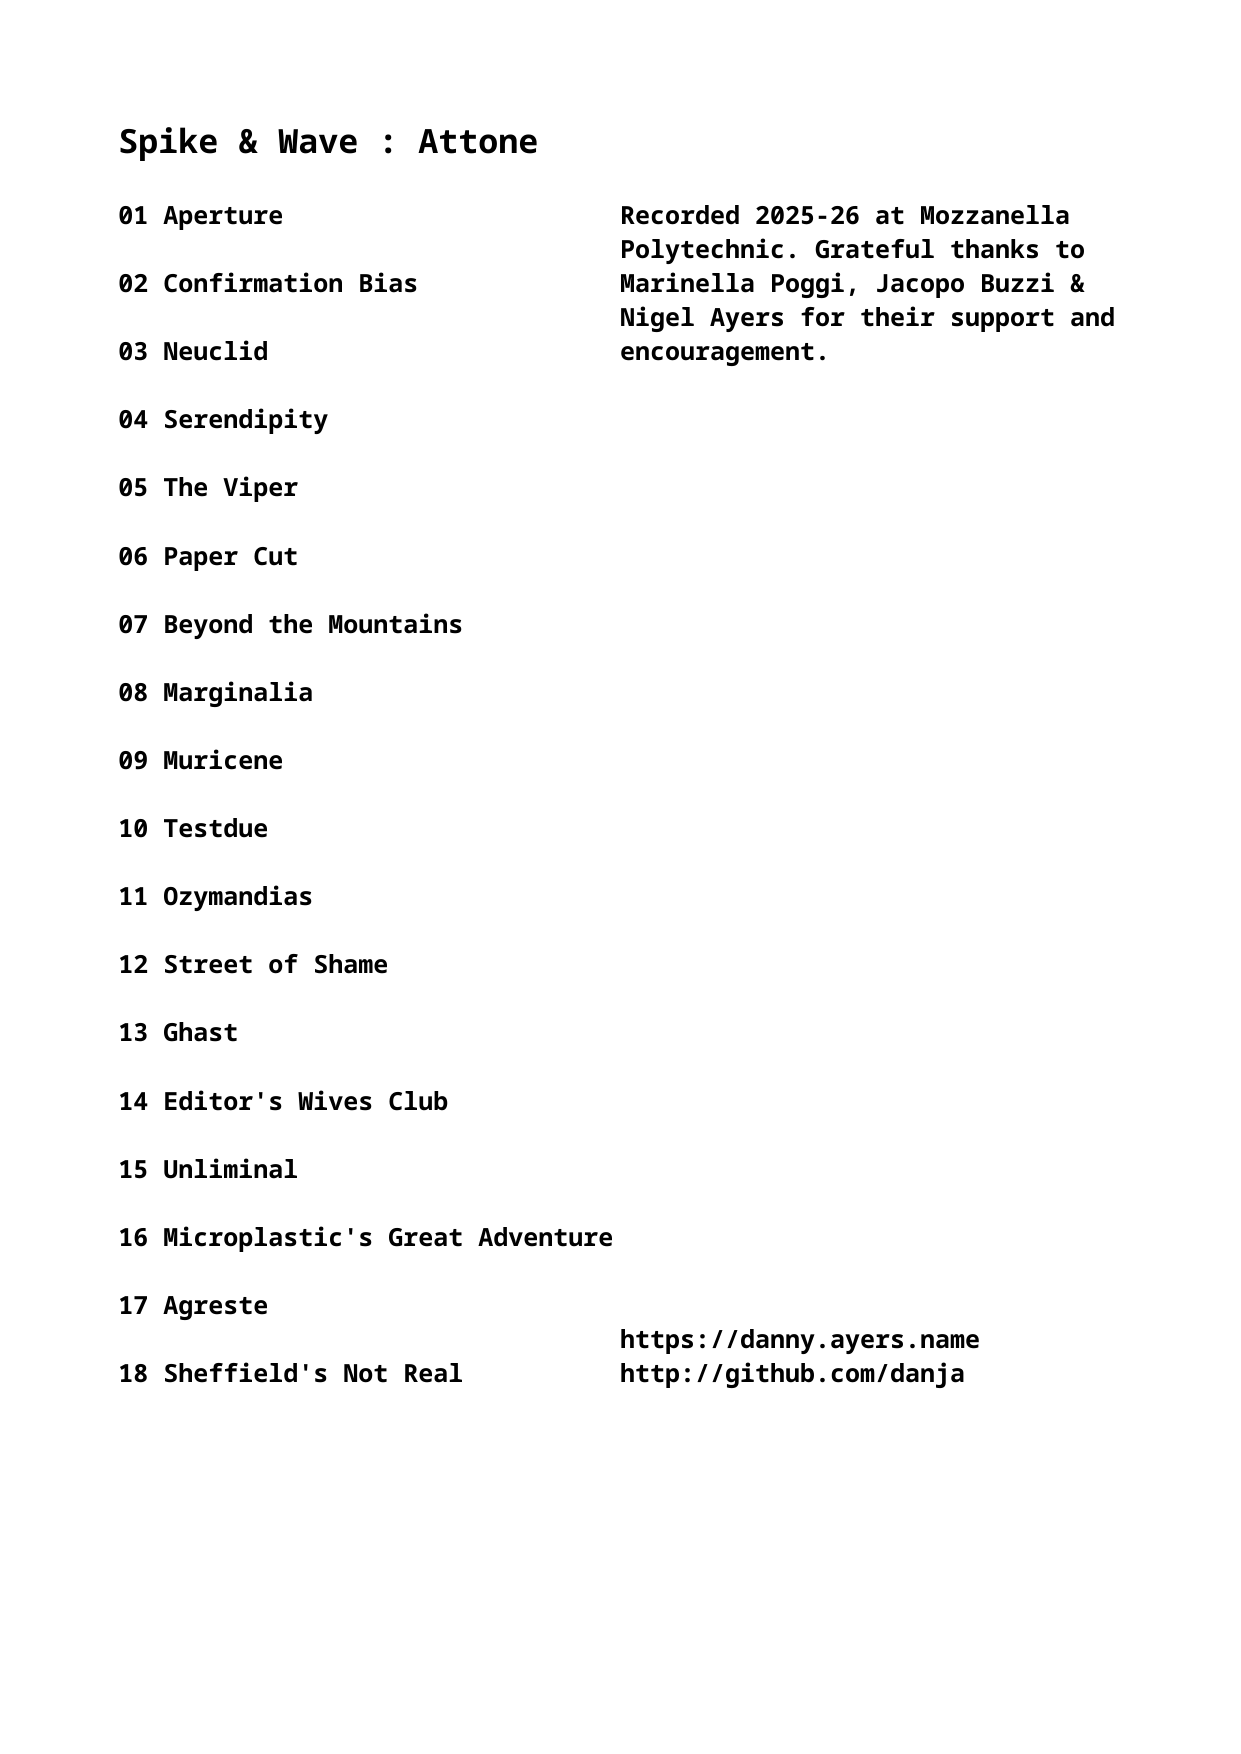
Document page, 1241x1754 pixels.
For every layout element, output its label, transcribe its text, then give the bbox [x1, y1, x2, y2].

table_header 01 Aperture 02 Confirmation Bias 03 Neuclid 04 Serendipity 05 The Viper 06 Paper Cut 07 Beyond the Mountains 08 Marginalia 09 Muricene 10 Testdue 11 Ozymandias 12 Street of Shame 13 Ghast 14 Editor's Wives Club 15 Unliminal 16 Microplastic's Great Adventure 17 Agreste 18 Sheffield's Not Real [118, 198, 620, 1424]
text Spike & Wave : Attone [118, 118, 1122, 163]
table_header Recorded 2025-26 at Mozzanella Polytechnic. Grateful thanks to Marinella Poggi, Jacopo Buzzi & Nigel Ayers for their support and encouragement. https://danny.ayers.name http://github.com/danja [620, 198, 1122, 1424]
